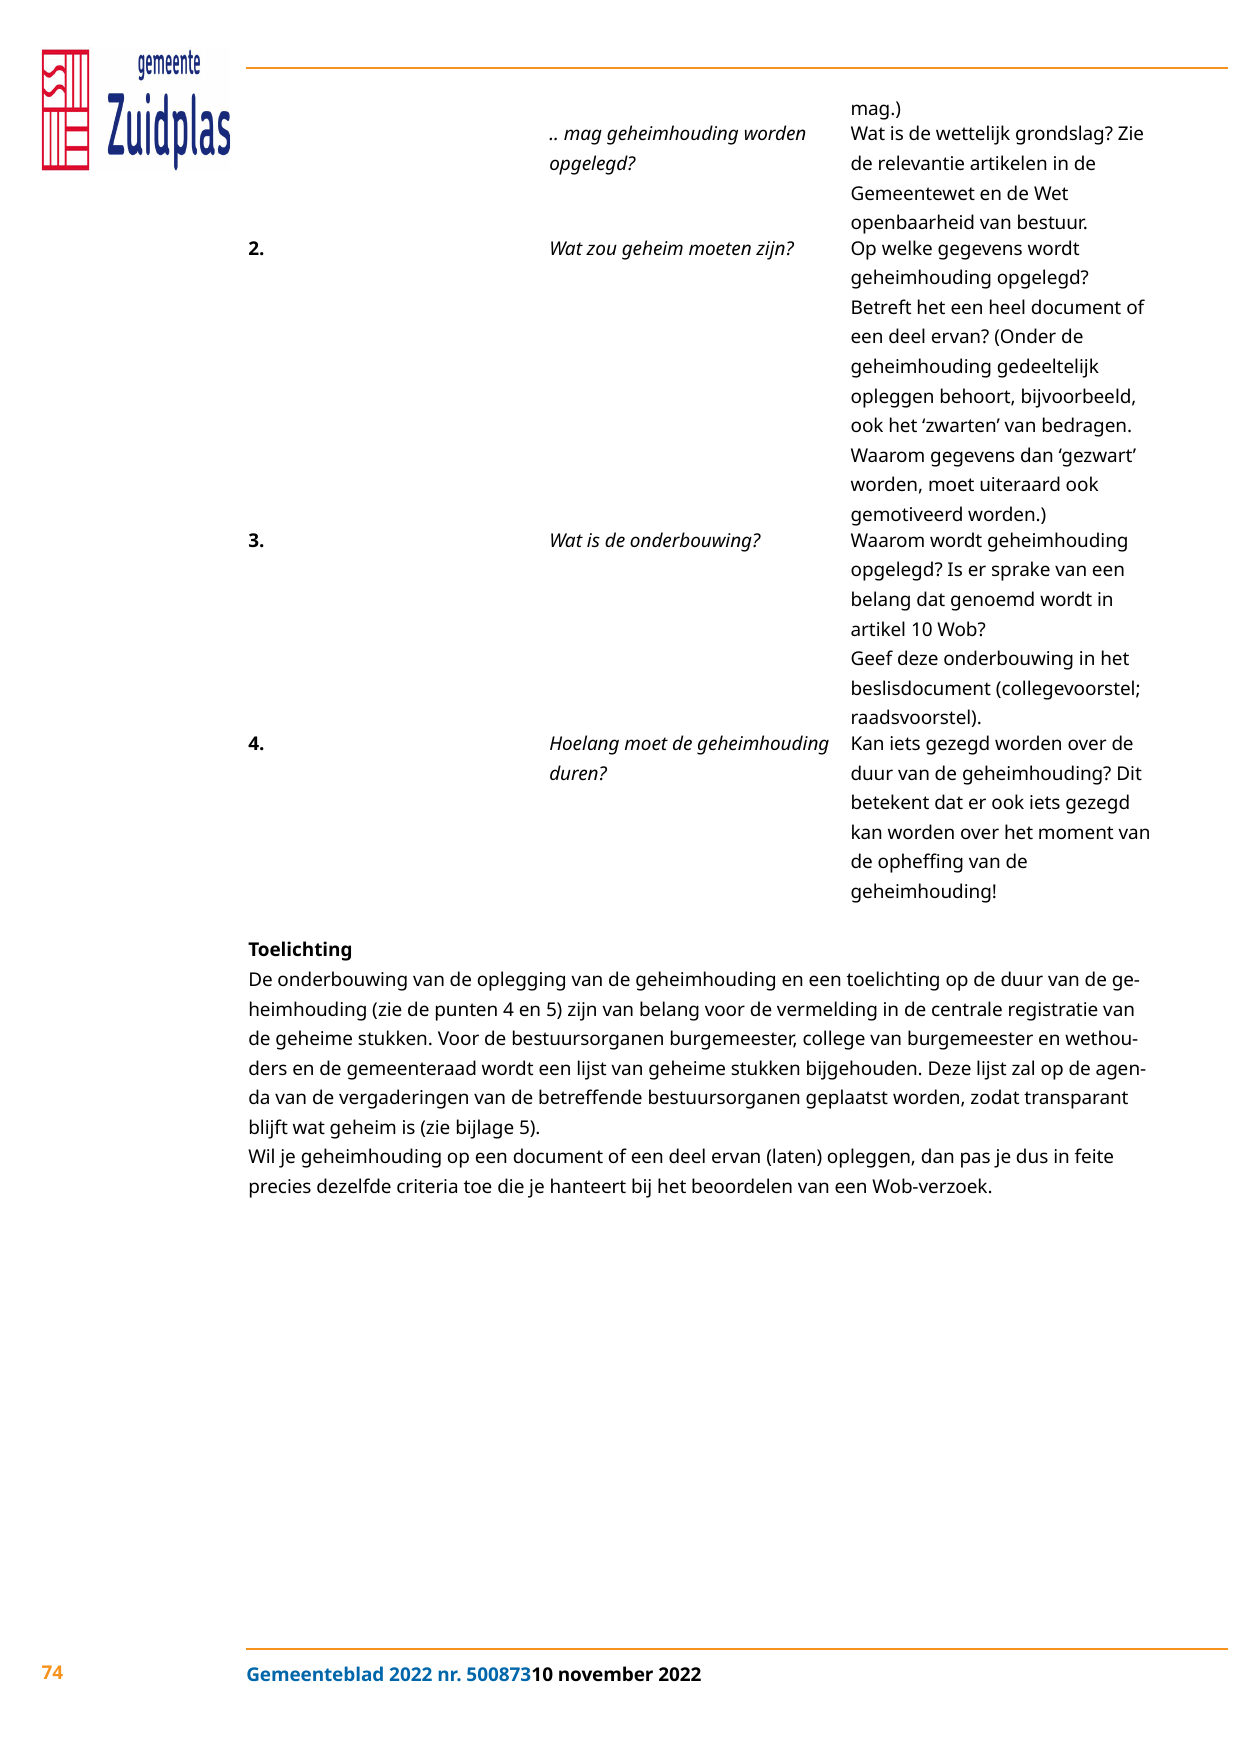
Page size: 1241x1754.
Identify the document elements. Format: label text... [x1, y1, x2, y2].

table_header [248, 95, 549, 121]
table_cell [248, 121, 549, 235]
table_cell Wat is de onderbouwing? [549, 527, 850, 730]
table_cell Wat is de wettelijk grondslag? Zie de relevantie artikelen in de Gemeentewet en de Wet openbaarheid van bestuur. [850, 121, 1152, 235]
table_cell .. mag geheimhouding worden opgelegd? [549, 121, 850, 235]
table_cell 2. [248, 235, 549, 527]
table_cell 3. [248, 527, 549, 730]
table_cell Wat zou geheim moeten zijn? [549, 235, 850, 527]
table_cell Waarom wordt geheimhouding opgelegd? Is er sprake van een belang dat genoemd wordt in artikel 10 Wob? Geef deze onderbouwing in het beslisdocument (collegevoorstel; raadsvoorstel). [850, 527, 1152, 730]
text Toelichting [248, 937, 1152, 962]
table_header mag.) [850, 95, 1152, 121]
table_cell Op welke gegevens wordt geheimhouding opgelegd? Betreft het een heel document of een deel ervan? (Onder de geheimhouding gedeeltelijk opleggen behoort, bijvoorbeeld, ook het ‘zwarten’ van bedragen. Waarom gegevens dan ‘gezwart’ worden, moet uiteraard ook gemotiveerd worden.) [850, 235, 1152, 527]
table_cell Hoelang moet de geheimhouding duren? [549, 730, 850, 904]
text Wil je geheimhouding op een document of een deel ervan (laten) opleggen, dan pas je dus in feite precies dezelfde criteria toe die je hanteert bij het beoordelen van een Wob-verzoek. [248, 1144, 1152, 1199]
table_cell 4. [248, 730, 549, 904]
picture [41, 47, 231, 172]
text De onderbouwing van de oplegging van de geheimhouding en een toelichting op de duur van de ge-heimhouding (zie de punten 4 en 5) zijn van belang voor de vermelding in de centrale registratie van de geheime stukken. Voor de bestuursorganen burgemeester, college van burgemeester en wethou-ders en de gemeenteraad wordt een lijst van geheime stukken bijgehouden. Deze lijst zal op de agen-da van de vergaderingen van de betreffende bestuursorganen geplaatst worden, zodat transparant blijft wat geheim is (zie bijlage 5). [248, 966, 1152, 1140]
table_cell Kan iets gezegd worden over de duur van de geheimhouding? Dit betekent dat er ook iets gezegd kan worden over het moment van de opheffing van de geheimhouding! [850, 730, 1152, 904]
table_header [549, 95, 850, 121]
